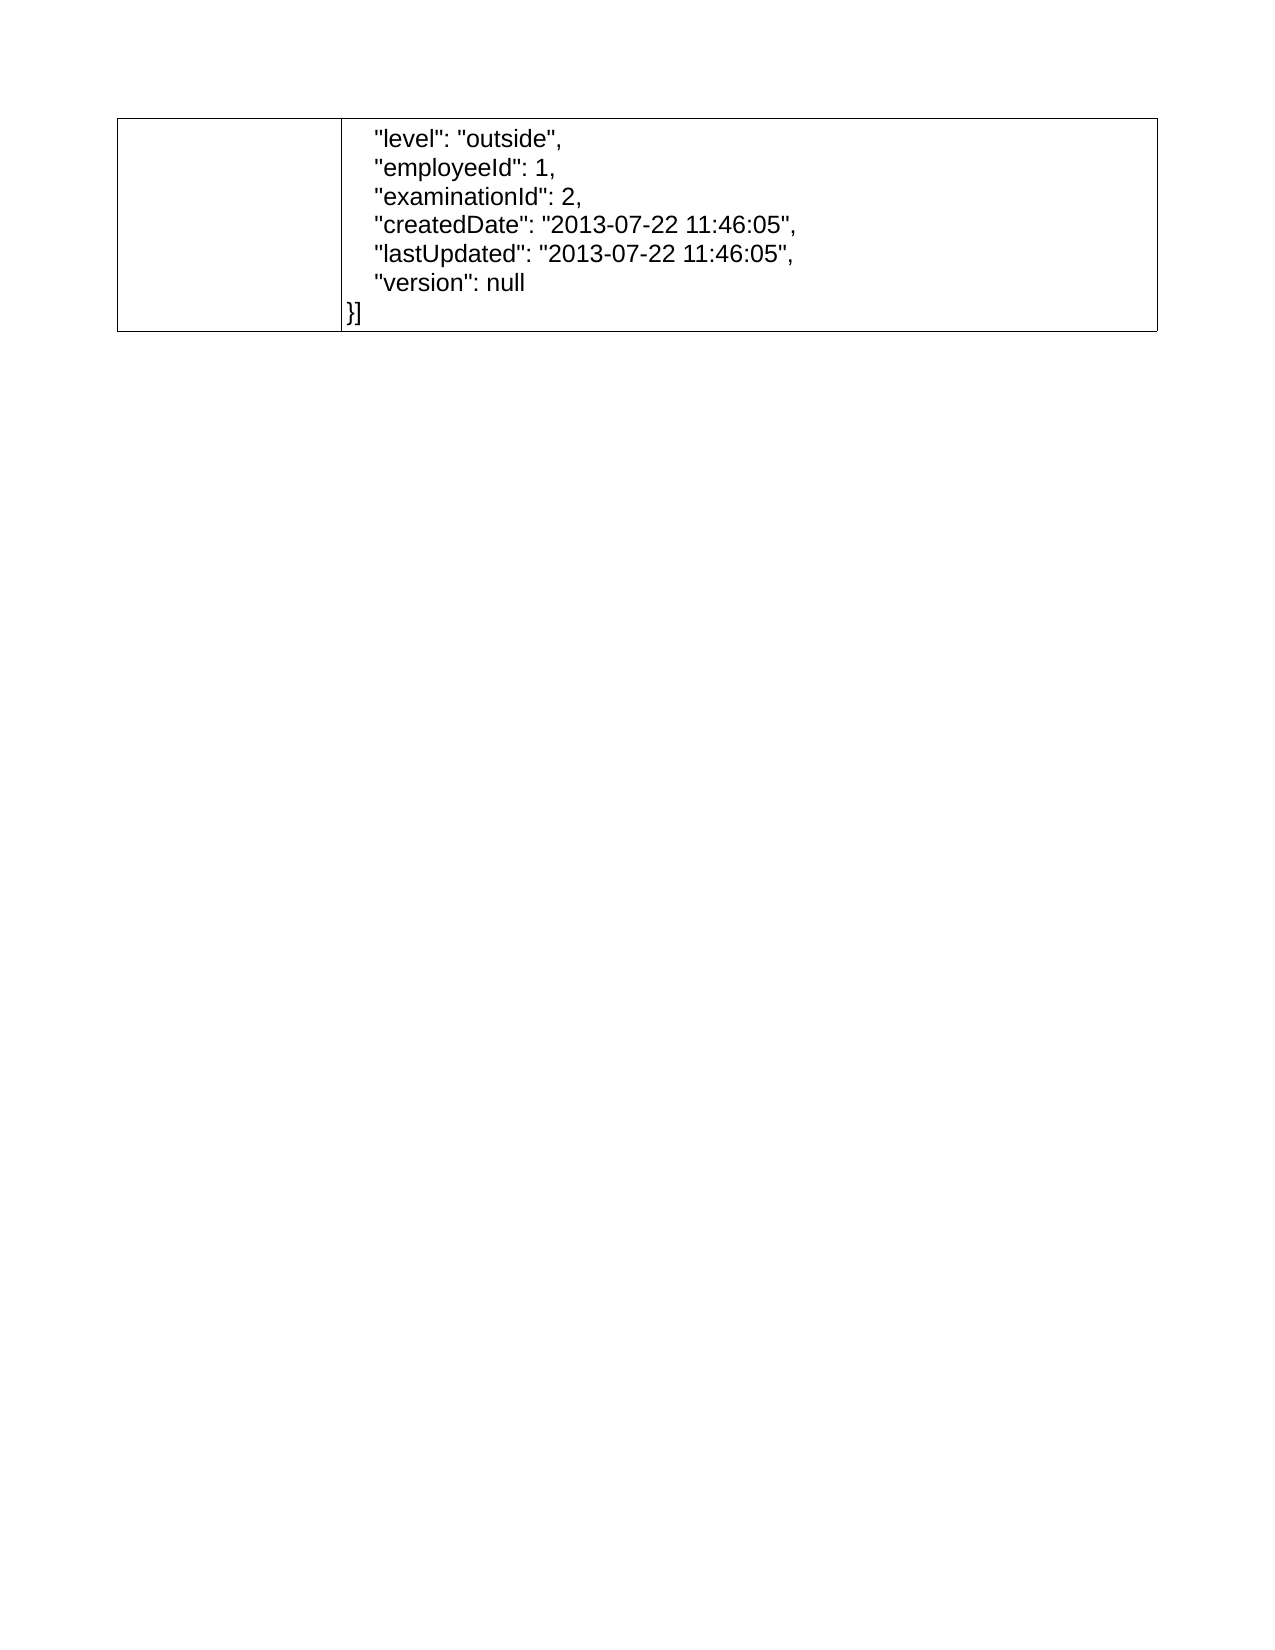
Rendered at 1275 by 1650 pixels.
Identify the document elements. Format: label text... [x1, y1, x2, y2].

table_cell [118, 119, 341, 331]
table_cell "level": "outside", "employeeId": 1, "examinationId": 2, "createdDate": "2013-07-22 11:46:05", "lastUpdated": "2013-07-22 11:46:05", "version": null }] [342, 119, 1157, 331]
